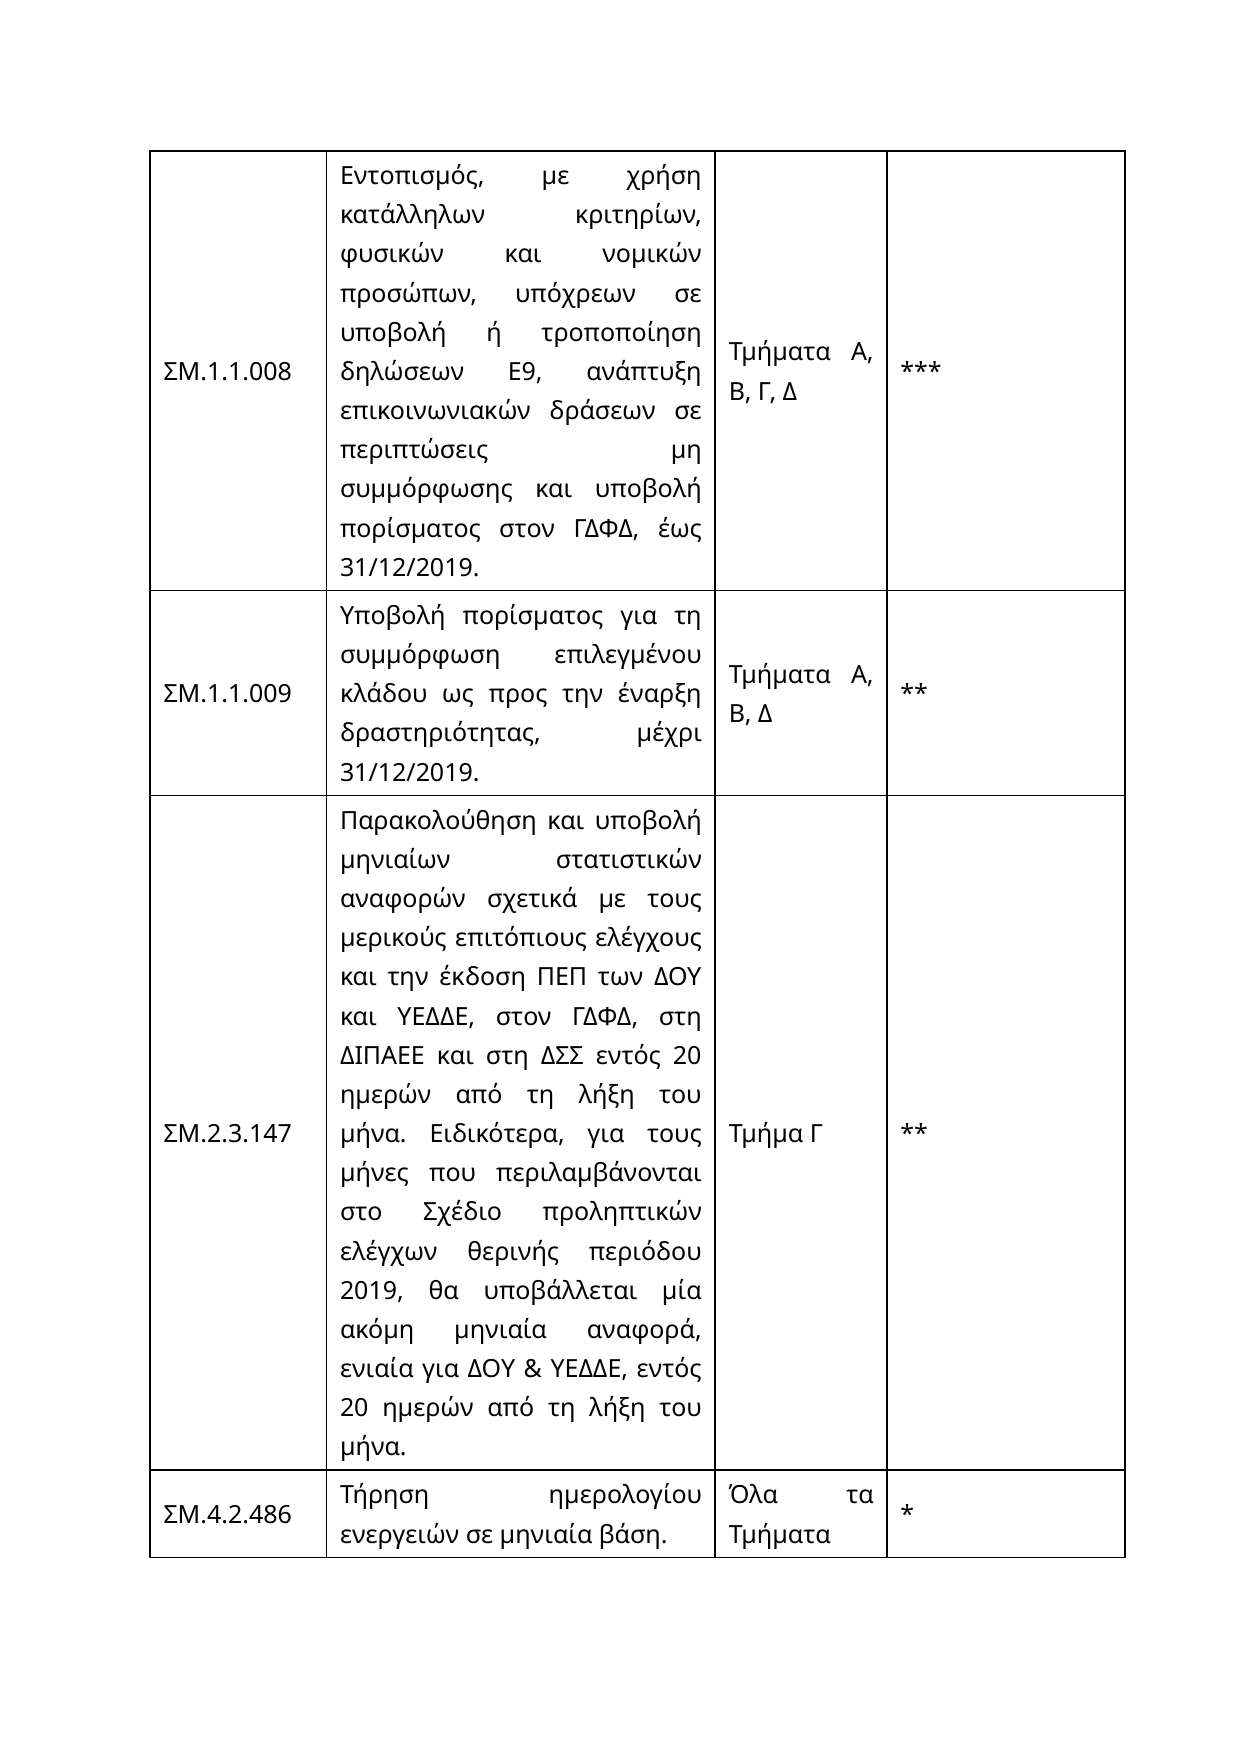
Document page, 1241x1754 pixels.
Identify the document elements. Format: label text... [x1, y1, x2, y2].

table_cell Παρακολούθηση και υποβολή μηνιαίων στατιστικών αναφορών σχετικά με τους μερικούς επιτόπιους ελέγχους και την έκδοση ΠΕΠ των ΔΟΥ και ΥΕΔΔΕ, στον ΓΔΦΔ, στη ΔΙΠΑΕΕ και στη ΔΣΣ εντός 20 ημερών από τη λήξη του μήνα. Ειδικότερα, για τους μήνες που περιλαμβάνονται στο Σχέδιο προληπτικών ελέγχων θερινής περιόδου 2019, θα υποβάλλεται μία ακόμη μηνιαία αναφορά, ενιαία για ΔΟΥ & ΥΕΔΔΕ, εντός 20 ημερών από τη λήξη του μήνα. [327, 796, 714, 1469]
table_cell * [888, 1471, 1124, 1557]
table_cell ** [888, 796, 1124, 1469]
table_cell *** [888, 152, 1124, 590]
table_cell ΣΜ.1.1.008 [151, 152, 326, 590]
table_cell Όλα τα Τμήματα [716, 1471, 886, 1557]
table_cell Τήρηση ημερολογίου ενεργειών σε μηνιαία βάση. [327, 1471, 714, 1557]
table_cell Εντοπισμός, με χρήση κατάλληλων κριτηρίων, φυσικών και νομικών προσώπων, υπόχρεων σε υποβολή ή τροποποίηση δηλώσεων Ε9, ανάπτυξη επικοινωνιακών δράσεων σε περιπτώσεις μη συμμόρφωσης και υποβολή πορίσματος στον ΓΔΦΔ, έως 31/12/2019. [327, 152, 714, 590]
table_cell Τμήματα Α, Β, Γ, Δ [716, 152, 886, 590]
table_cell Τμήμα Γ [716, 796, 886, 1469]
table_cell ΣΜ.2.3.147 [151, 796, 326, 1469]
table_cell ΣΜ.4.2.486 [151, 1471, 326, 1557]
table_cell Υποβολή πορίσματος για τη συμμόρφωση επιλεγμένου κλάδου ως προς την έναρξη δραστηριότητας, μέχρι 31/12/2019. [327, 591, 714, 794]
table_cell ΣΜ.1.1.009 [151, 591, 326, 794]
table_cell ** [888, 591, 1124, 794]
table_cell Τμήματα Α, Β, Δ [716, 591, 886, 794]
